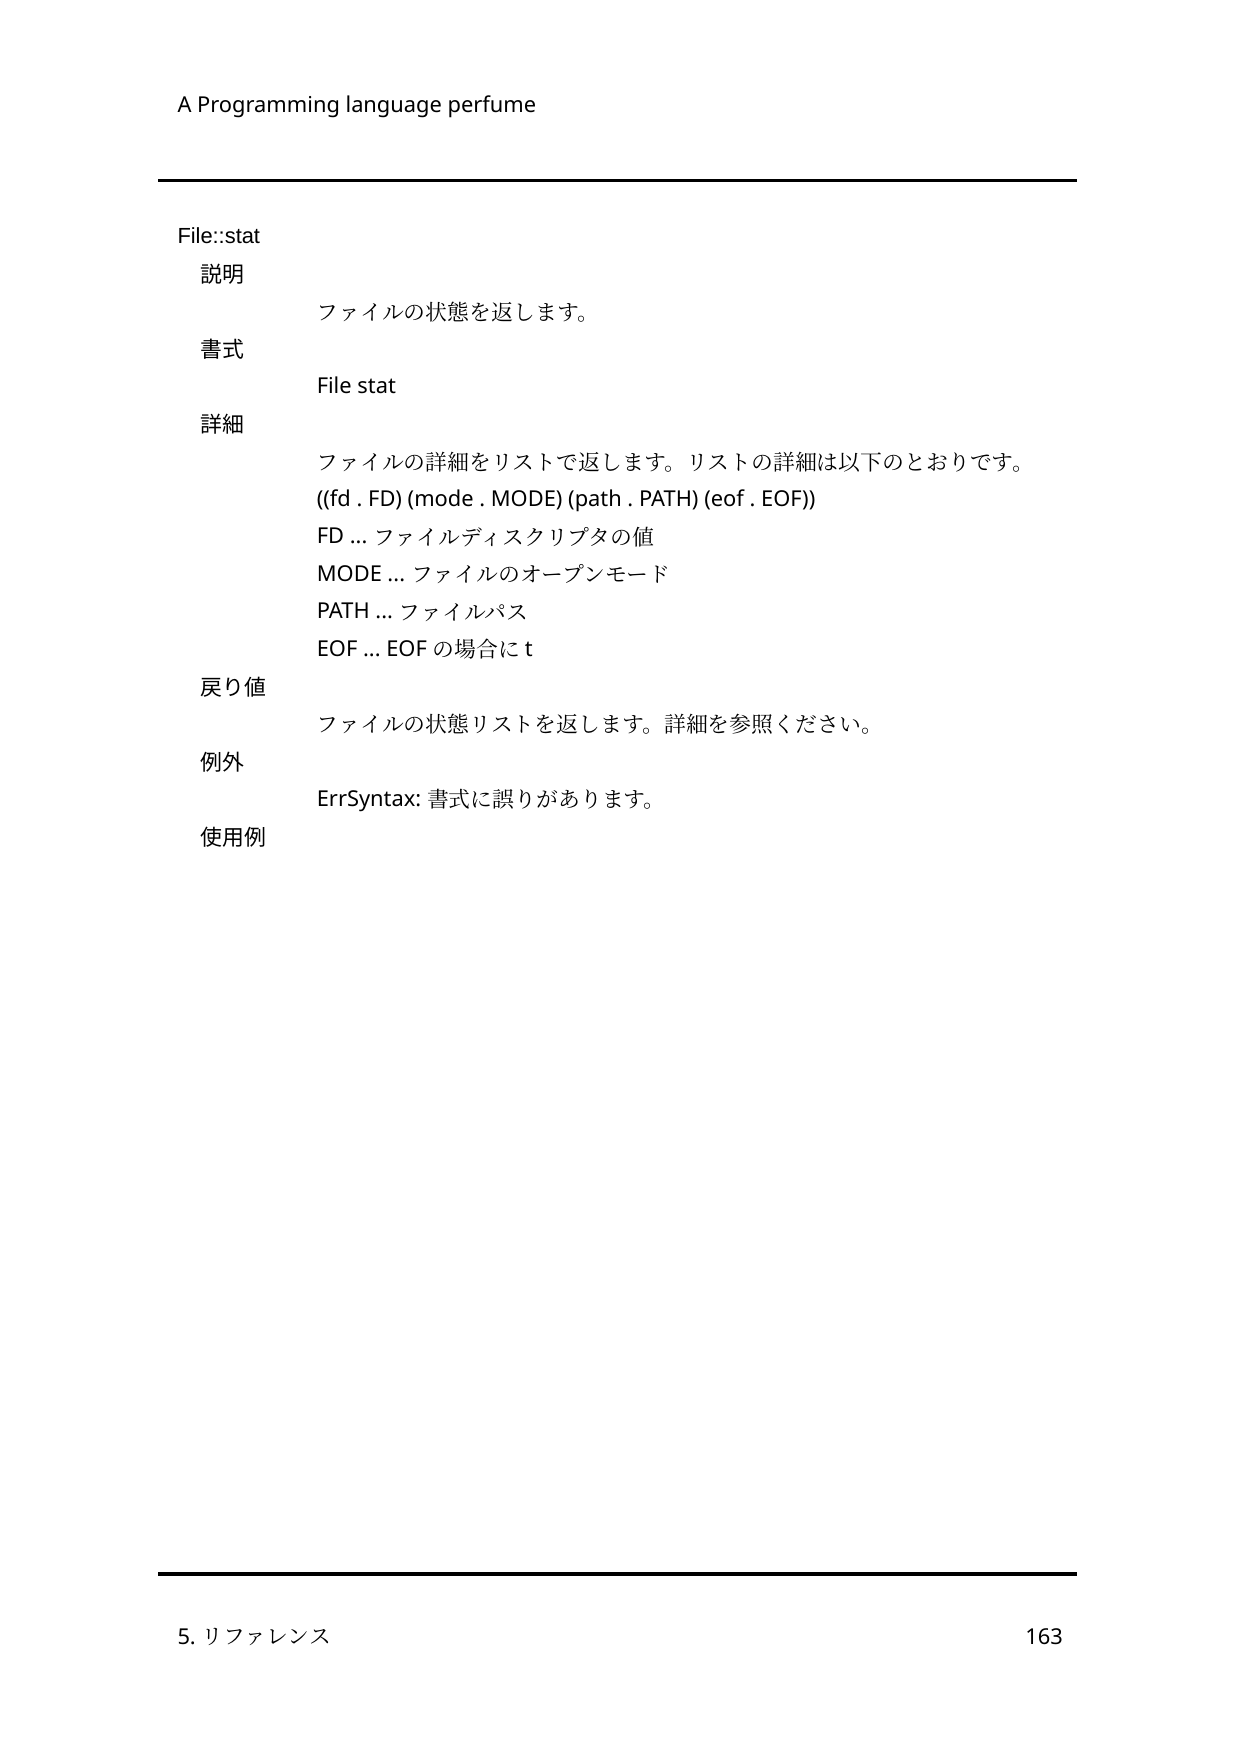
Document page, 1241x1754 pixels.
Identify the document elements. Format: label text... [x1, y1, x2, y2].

table_cell ファイルの詳細をリストで返します。リストの詳細は以下のとおりです。 ((fd . FD) (mode . MODE) (path . PATH) (eof . EOF)) FD ... ファイルディスクリプタの値 MODE ... ファイルのオープンモード PATH ... ファイルパス EOF ... EOF の場合にt [317, 404, 1063, 667]
table_cell 戻り値 [200, 667, 317, 742]
table_cell 使用例 [200, 817, 317, 892]
table_cell [317, 817, 1063, 892]
subtitle File::stat [177, 217, 1063, 254]
table_cell ファイルの状態リストを返します。詳細を参照ください。 [317, 667, 1063, 742]
table_header ファイルの状態を返します。 [317, 254, 1063, 329]
table_header 説明 [200, 254, 317, 329]
table_cell ErrSyntax: 書式に誤りがあります。 [317, 742, 1063, 817]
table_cell 詳細 [200, 404, 317, 667]
table_cell File stat [317, 329, 1063, 404]
table_cell 例外 [200, 742, 317, 817]
table_cell 書式 [200, 329, 317, 404]
